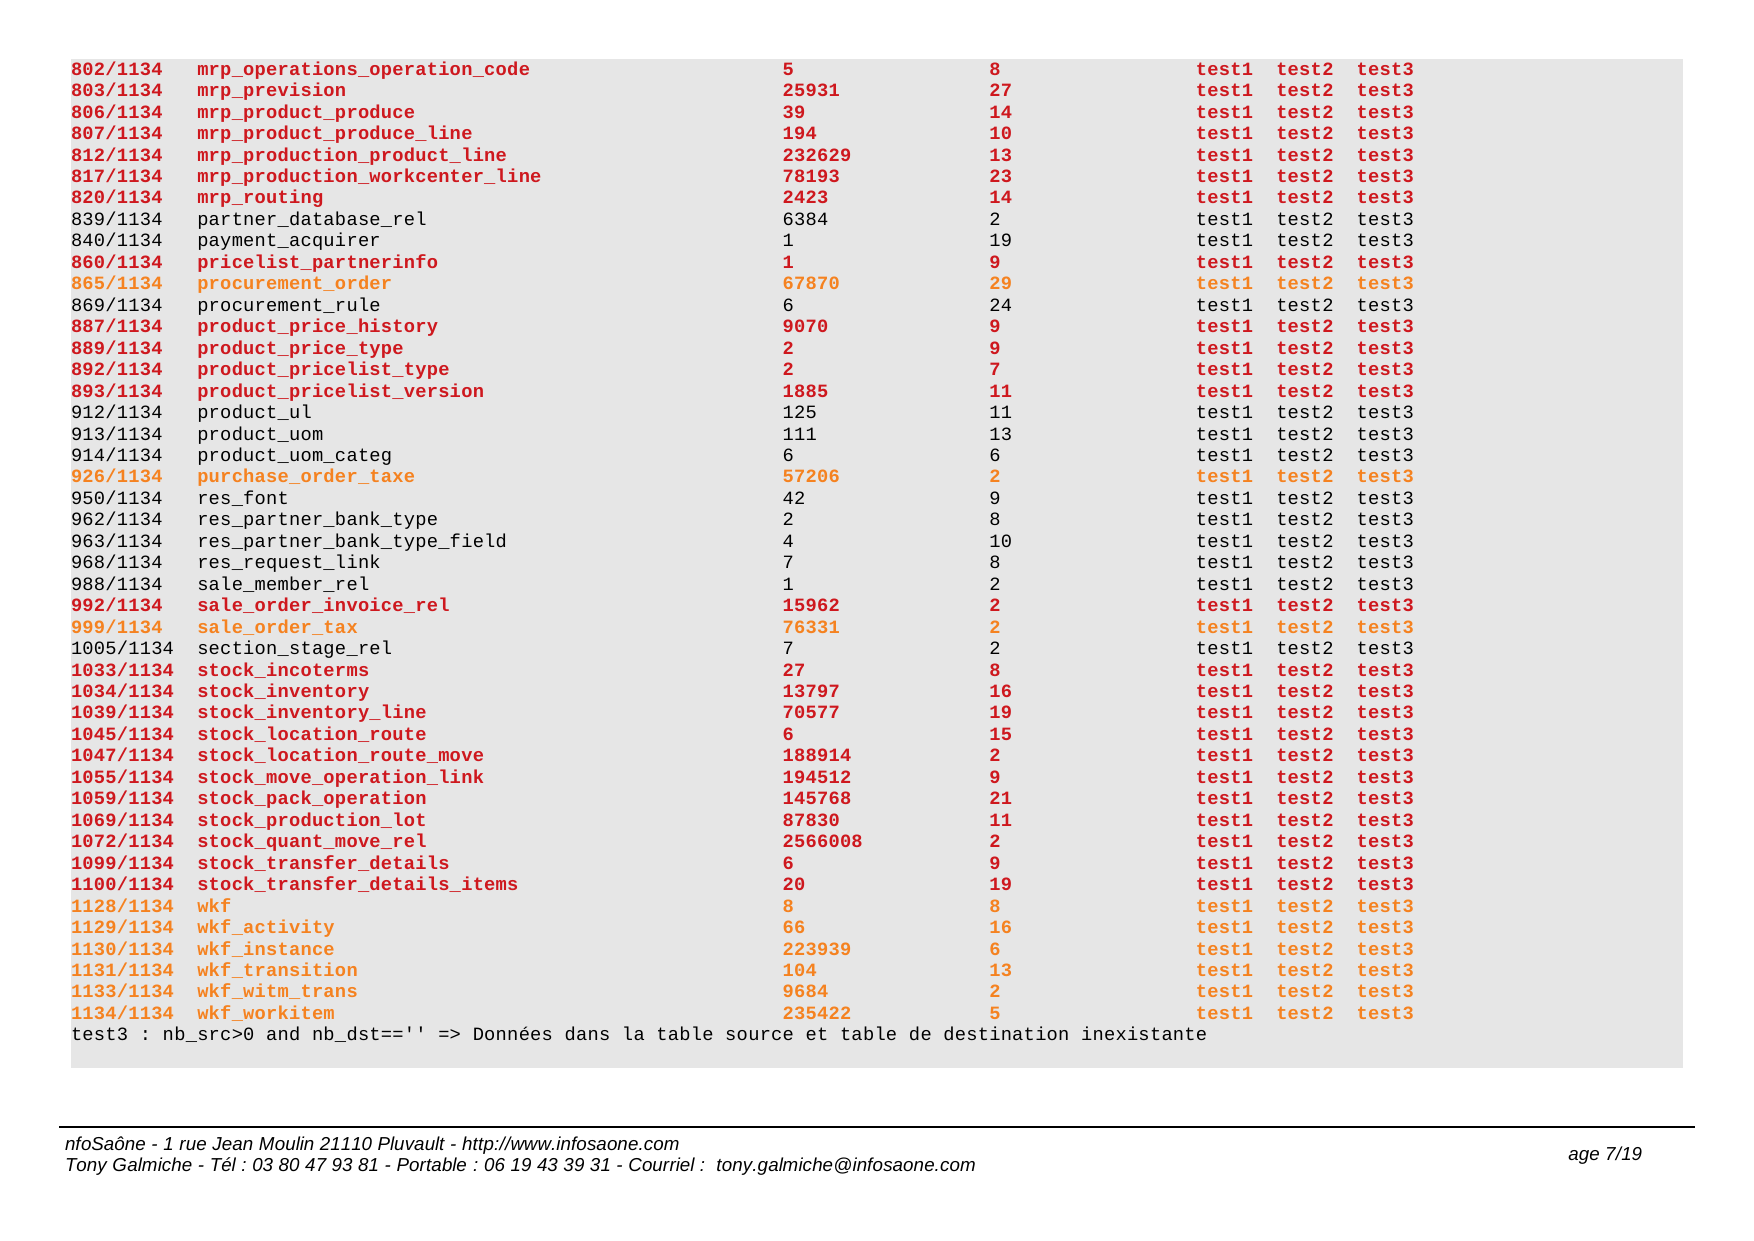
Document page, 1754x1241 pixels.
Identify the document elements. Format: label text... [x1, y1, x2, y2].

text 1129/1134 wkf_activity 66 16 test1 test2 test3 [71, 917, 1683, 939]
text 912/1134 product_ul 125 11 test1 test2 test3 [71, 402, 1683, 424]
text 802/1134 mrp_operations_operation_code 5 8 test1 test2 test3 [71, 59, 1683, 81]
text 893/1134 product_pricelist_version 1885 11 test1 test2 test3 [71, 381, 1683, 402]
text 1039/1134 stock_inventory_line 70577 19 test1 test2 test3 [71, 703, 1683, 724]
text 869/1134 procurement_rule 6 24 test1 test2 test3 [71, 295, 1683, 317]
text 1005/1134 section_stage_rel 7 2 test1 test2 test3 [71, 638, 1683, 660]
text 806/1134 mrp_product_produce 39 14 test1 test2 test3 [71, 102, 1683, 123]
text 865/1134 procurement_order 67870 29 test1 test2 test3 [71, 274, 1683, 295]
text 839/1134 partner_database_rel 6384 2 test1 test2 test3 [71, 209, 1683, 231]
text 817/1134 mrp_production_workcenter_line 78193 23 test1 test2 test3 [71, 166, 1683, 188]
text 1128/1134 wkf 8 8 test1 test2 test3 [71, 896, 1683, 917]
text 962/1134 res_partner_bank_type 2 8 test1 test2 test3 [71, 510, 1683, 531]
text 999/1134 sale_order_tax 76331 2 test1 test2 test3 [71, 617, 1683, 638]
text 812/1134 mrp_production_product_line 232629 13 test1 test2 test3 [71, 145, 1683, 166]
text 889/1134 product_price_type 2 9 test1 test2 test3 [71, 338, 1683, 359]
text 963/1134 res_partner_bank_type_field 4 10 test1 test2 test3 [71, 531, 1683, 553]
text 807/1134 mrp_product_produce_line 194 10 test1 test2 test3 [71, 123, 1683, 145]
text 968/1134 res_request_link 7 8 test1 test2 test3 [71, 553, 1683, 574]
text 1069/1134 stock_production_lot 87830 11 test1 test2 test3 [71, 810, 1683, 832]
text 820/1134 mrp_routing 2423 14 test1 test2 test3 [71, 188, 1683, 209]
text 988/1134 sale_member_rel 1 2 test1 test2 test3 [71, 574, 1683, 596]
text 840/1134 payment_acquirer 1 19 test1 test2 test3 [71, 231, 1683, 252]
text 1055/1134 stock_move_operation_link 194512 9 test1 test2 test3 [71, 767, 1683, 789]
text test3 : nb_src>0 and nb_dst=='' => Données dans la table source et table de destination inexistante [71, 1025, 1683, 1046]
text 803/1134 mrp_prevision 25931 27 test1 test2 test3 [71, 81, 1683, 102]
text 1130/1134 wkf_instance 223939 6 test1 test2 test3 [71, 939, 1683, 960]
text 1099/1134 stock_transfer_details 6 9 test1 test2 test3 [71, 853, 1683, 874]
text 892/1134 product_pricelist_type 2 7 test1 test2 test3 [71, 359, 1683, 381]
text 913/1134 product_uom 111 13 test1 test2 test3 [71, 424, 1683, 445]
text 1033/1134 stock_incoterms 27 8 test1 test2 test3 [71, 660, 1683, 681]
text 1059/1134 stock_pack_operation 145768 21 test1 test2 test3 [71, 789, 1683, 810]
text 926/1134 purchase_order_taxe 57206 2 test1 test2 test3 [71, 467, 1683, 488]
text 1133/1134 wkf_witm_trans 9684 2 test1 test2 test3 [71, 982, 1683, 1003]
text 1047/1134 stock_location_route_move 188914 2 test1 test2 test3 [71, 746, 1683, 767]
text 950/1134 res_font 42 9 test1 test2 test3 [71, 488, 1683, 510]
text 1072/1134 stock_quant_move_rel 2566008 2 test1 test2 test3 [71, 832, 1683, 853]
text 1045/1134 stock_location_route 6 15 test1 test2 test3 [71, 724, 1683, 746]
text 1131/1134 wkf_transition 104 13 test1 test2 test3 [71, 960, 1683, 982]
text 860/1134 pricelist_partnerinfo 1 9 test1 test2 test3 [71, 252, 1683, 274]
text 914/1134 product_uom_categ 6 6 test1 test2 test3 [71, 445, 1683, 467]
text 1134/1134 wkf_workitem 235422 5 test1 test2 test3 [71, 1003, 1683, 1025]
text 1034/1134 stock_inventory 13797 16 test1 test2 test3 [71, 681, 1683, 703]
text 1100/1134 stock_transfer_details_items 20 19 test1 test2 test3 [71, 874, 1683, 896]
text 992/1134 sale_order_invoice_rel 15962 2 test1 test2 test3 [71, 596, 1683, 617]
text 887/1134 product_price_history 9070 9 test1 test2 test3 [71, 317, 1683, 338]
